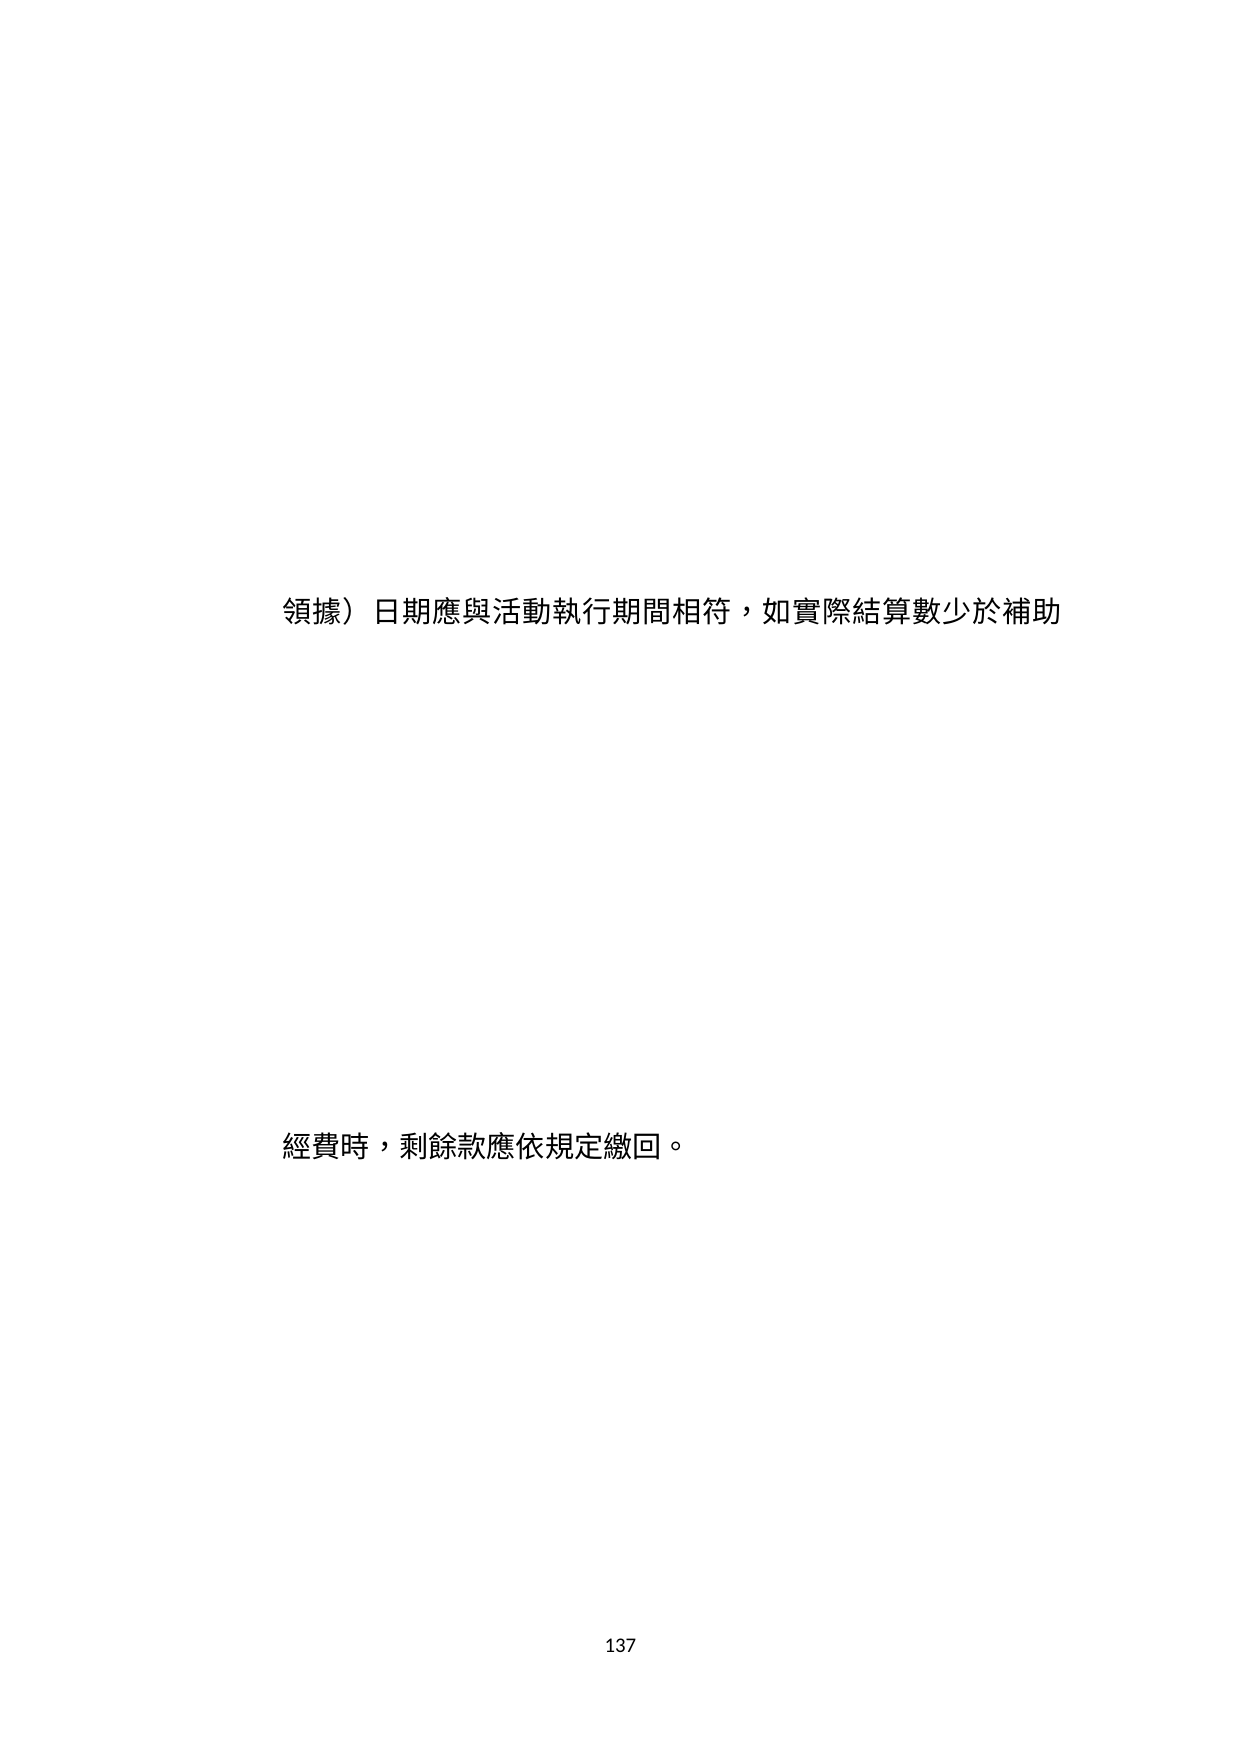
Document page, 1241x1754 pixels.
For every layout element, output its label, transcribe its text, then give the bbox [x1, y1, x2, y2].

list 領據）日期應與活動執行期間相符，如實際結算數少於補助經費時，剩餘款應依規定繳回。 [208, 342, 1063, 1412]
